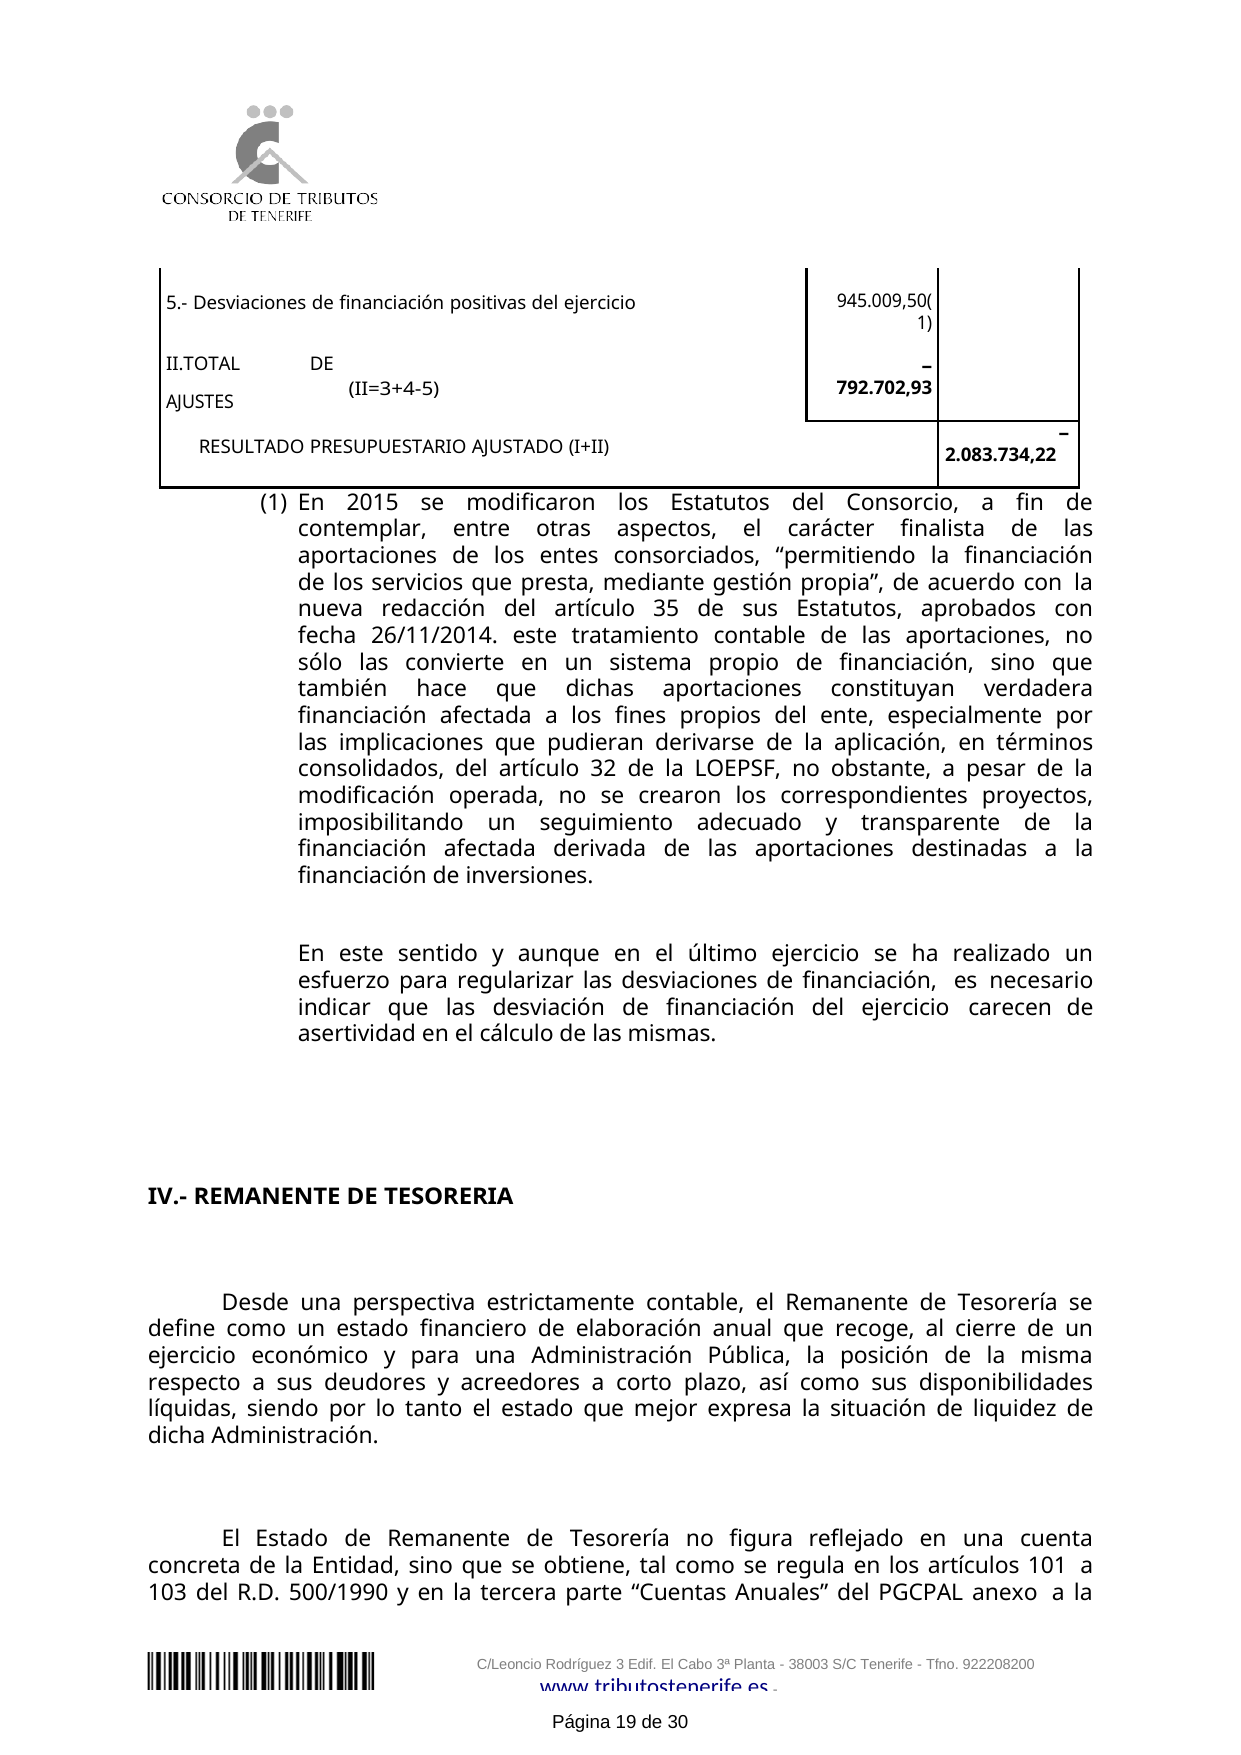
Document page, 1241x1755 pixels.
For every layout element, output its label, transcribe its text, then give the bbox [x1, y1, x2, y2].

text En este sentido y aunque en el último ejercicio se ha realizado un esfuerzo para regularizar las desviaciones de financiación, es necesario indicar que las desviación de financiación del ejercicio carecen de asertividad en el cálculo de las mismas. [298, 941, 1093, 1047]
text IV.- REMANENTE DE TESORERIA [148, 1180, 1105, 1211]
table_header 945.009,50( 1) - 792.702,93 [808, 268, 937, 420]
table_cell - 2.083.734,22 [939, 422, 1078, 486]
table_header [939, 268, 1078, 420]
table_header 5.- Desviaciones de financiación positivas del ejercicio II.TOTAL DE AJUSTES (II=3+4-5) [161, 268, 805, 420]
list En 2015 se modificaron los Estatutos del Consorcio, a fin de contemplar, entre otras aspectos, el carácter finalista de las aportaciones de los entes consorciados, “permitiendo la financiación de los servicios que presta, mediante gestión propia”, de acuerdo con la nueva redacción del artículo 35 de sus Estatutos, aprobados con fecha 26/11/2014. este tratamiento contable de las aportaciones, no sólo las convierte en un sistema propio de financiación, sino que también hace que dichas aportaciones constituyan verdadera financiación afectada a los fines propios del ente, especialmente por las implicaciones que pudieran derivarse de la aplicación, en términos consolidados, del artículo 32 de la LOEPSF, no obstante, a pesar de la modificación operada, no se crearon los correspondientes proyectos, imposibilitando un seguimiento adecuado y transparente de la financiación afectada derivada de las aportaciones destinadas a la financiación de inversiones. [260, 489, 1093, 889]
text Desde una perspectiva estrictamente contable, el Remanente de Tesorería se define como un estado financiero de elaboración anual que recoge, al cierre de un ejercicio económico y para una Administración Pública, la posición de la misma respecto a sus deudores y acreedores a corto plazo, así como sus disponibilidades líquidas, siendo por lo tanto el estado que mejor expresa la situación de liquidez de dicha Administración. [148, 1289, 1093, 1449]
table_cell RESULTADO PRESUPUESTARIO AJUSTADO (I+II) [161, 420, 937, 486]
text El Estado de Remanente de Tesorería no figura reflejado en una cuenta concreta de la Entidad, sino que se obtiene, tal como se regula en los artículos 101 a 103 del R.D. 500/1990 y en la tercera parte “Cuentas Anuales” del PGCPAL anexo a la [148, 1526, 1093, 1606]
